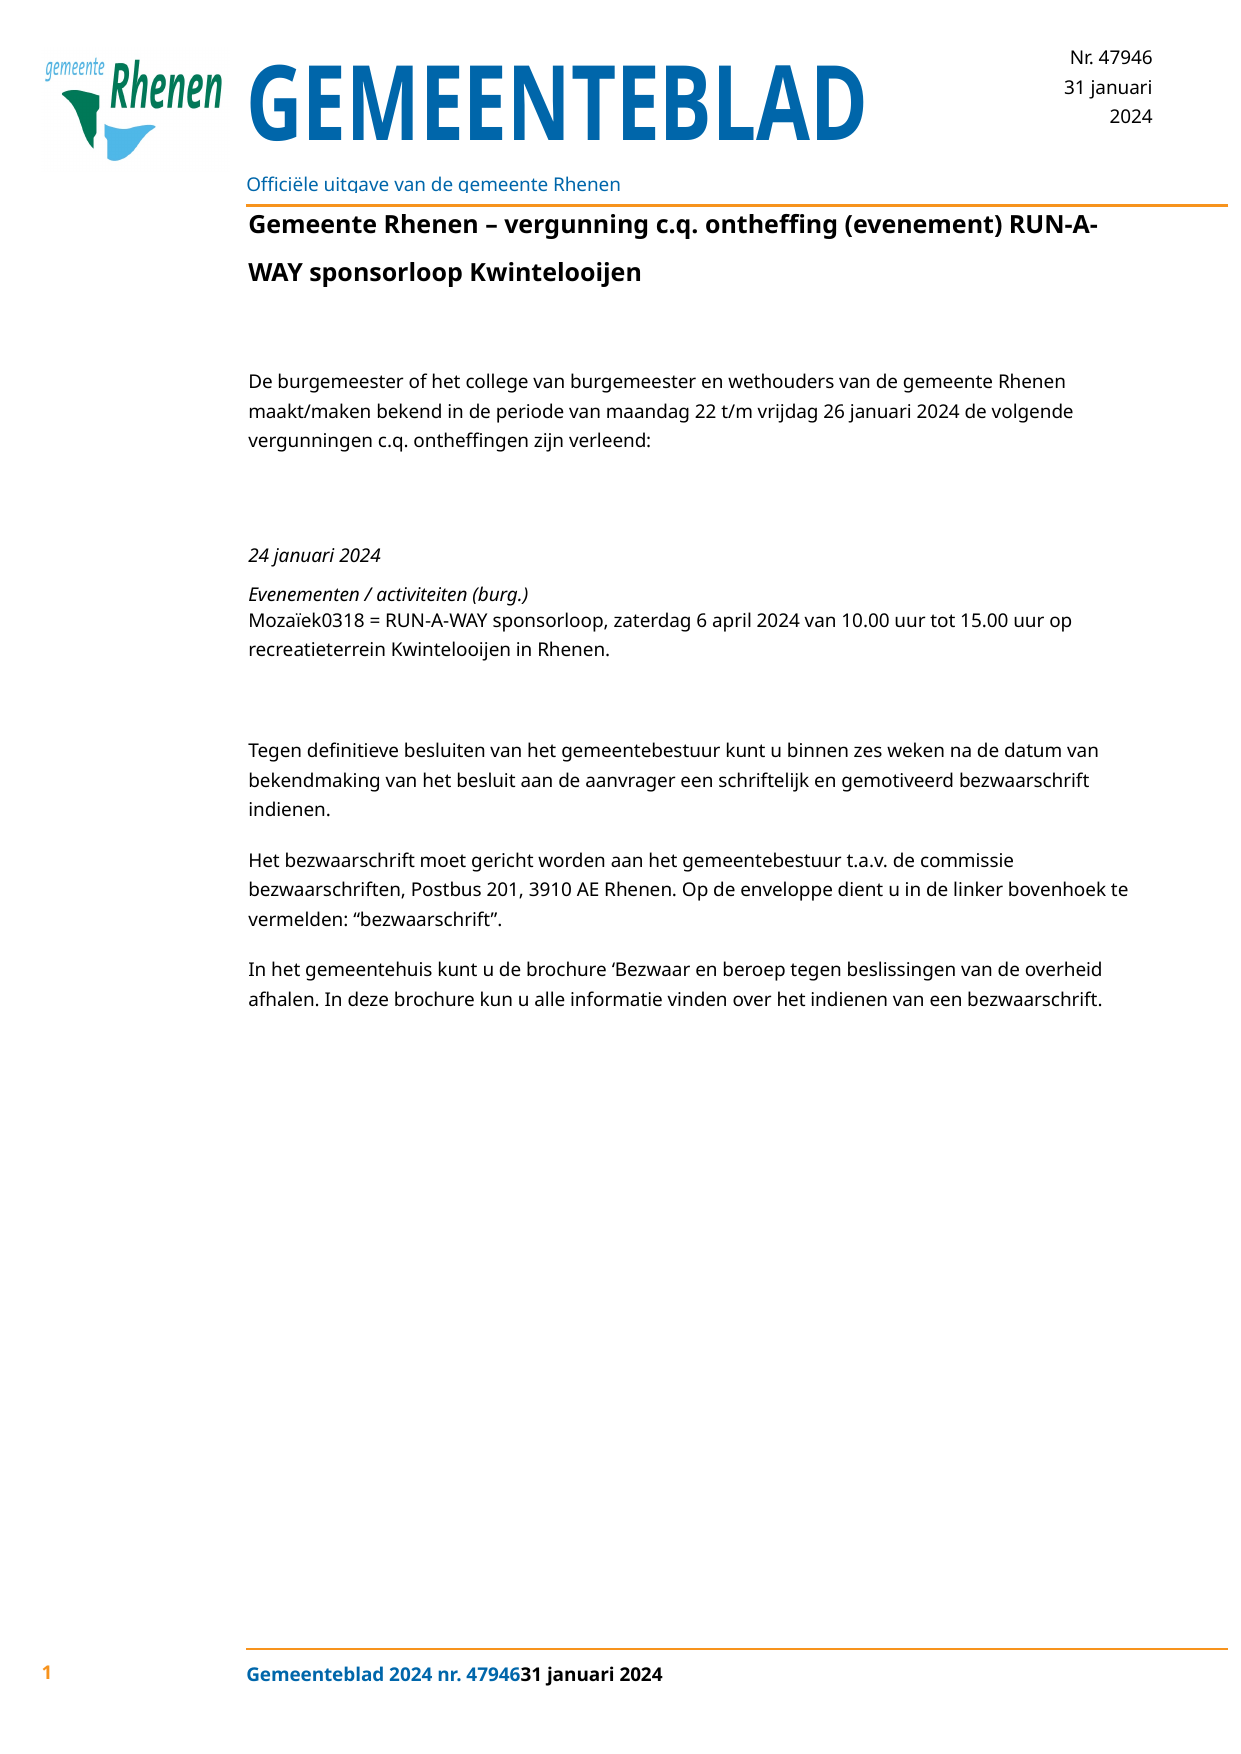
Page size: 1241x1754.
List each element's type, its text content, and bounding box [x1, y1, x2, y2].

text Mozaïek0318 = RUN-A-WAY sponsorloop, zaterdag 6 april 2024 van 10.00 uur tot 15.00 uur op recreatieterrein Kwintelooijen in Rhenen. [248, 607, 1152, 662]
text De burgemeester of het college van burgemeester en wethouders van de gemeente Rhenen maakt/maken bekend in de periode van maandag 22 t/m vrijdag 26 januari 2024 de volgende vergunningen c.q. ontheffingen zijn verleend: [248, 368, 1152, 453]
text Gemeente Rhenen – vergunning c.q. ontheffing (evenement) RUN-A-WAY sponsorloop Kwintelooijen [248, 207, 1152, 288]
text In het gemeentehuis kunt u de brochure ‘Bezwaar en beroep tegen beslissingen van de overheid afhalen. In deze brochure kun u alle informatie vinden over het indienen van een bezwaarschrift. [248, 956, 1152, 1012]
text Tegen definitieve besluiten van het gemeentebestuur kunt u binnen zes weken na de datum van bekendmaking van het besluit aan de aanvrager een schriftelijk en gemotiveerd bezwaarschrift indienen. [248, 737, 1152, 822]
text Evenementen / activiteiten (burg.) [248, 581, 1152, 607]
text 24 januari 2024 [248, 542, 1152, 568]
picture [41, 47, 231, 172]
text Het bezwaarschrift moet gericht worden aan het gemeentebestuur t.a.v. de commissie bezwaarschriften, Postbus 201, 3910 AE Rhenen. Op de enveloppe dient u in de linker bovenhoek te vermelden: “bezwaarschrift”. [248, 847, 1152, 932]
